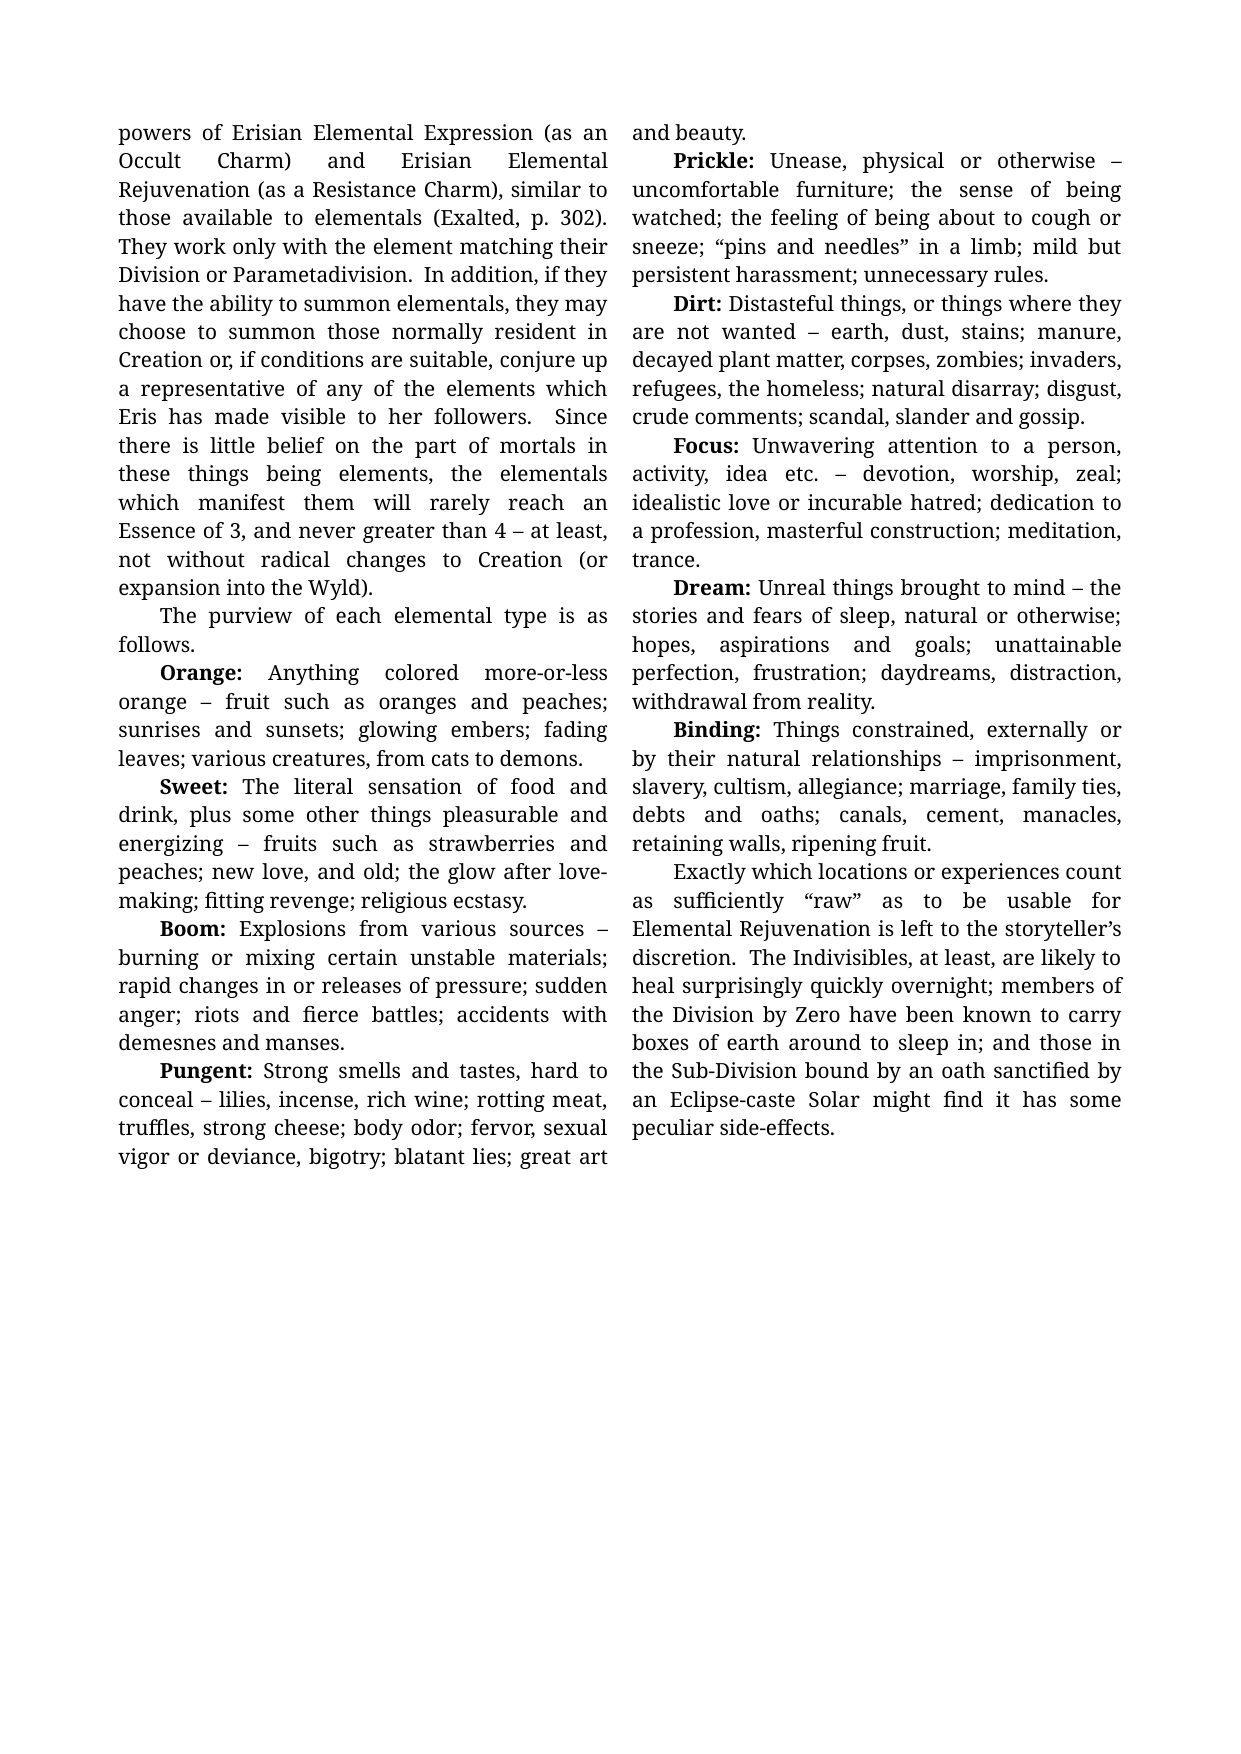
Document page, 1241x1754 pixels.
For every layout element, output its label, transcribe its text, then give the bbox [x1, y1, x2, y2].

text Boom: Explosions from various sources – burning or mixing certain unstable materials; rapid changes in or releases of pressure; sudden anger; riots and fierce battles; accidents with demesnes and manses. [118, 914, 608, 1057]
text and beauty. [632, 118, 1122, 147]
text Dream: Unreal things brought to mind – the stories and fears of sleep, natural or otherwise; hopes, aspirations and goals; unattainable perfection, frustration; daydreams, distraction, withdrawal from reality. [632, 573, 1122, 715]
text Orange: Anything colored more-or-less orange – fruit such as oranges and peaches; sunrises and sunsets; glowing embers; fading leaves; various creatures, from cats to demons. [118, 658, 608, 772]
text Prickle: Unease, physical or otherwise – uncomfortable furniture; the sense of being watched; the feeling of being about to cough or sneeze; “pins and needles” in a limb; mild but persistent harassment; unnecessary rules. [632, 147, 1122, 289]
text Binding: Things constrained, externally or by their natural relationships – imprisonment, slavery, cultism, allegiance; marriage, family ties, debts and oaths; canals, cement, manacles, retaining walls, ripening fruit. [632, 715, 1122, 857]
text Focus: Unwavering attention to a person, activity, idea etc. – devotion, worship, zeal; idealistic love or incurable hatred; dedication to a profession, masterful construction; meditation, trance. [632, 431, 1122, 573]
text Dirt: Distasteful things, or things where they are not wanted – earth, dust, stains; manure, decayed plant matter, corpses, zombies; invaders, refugees, the homeless; natural disarray; disgust, crude comments; scandal, slander and gossip. [632, 289, 1122, 431]
text powers of Erisian Elemental Expression (as an Occult Charm) and Erisian Elemental Rejuvenation (as a Resistance Charm), similar to those available to elementals (Exalted, p. 302). They work only with the element matching their Division or Parametadivision. In addition, if they have the ability to summon elementals, they may choose to summon those normally resident in Creation or, if conditions are suitable, conjure up a representative of any of the elements which Eris has made visible to her followers. Since there is little belief on the part of mortals in these things being elements, the elementals which manifest them will rarely reach an Essence of 3, and never greater than 4 – at least, not without radical changes to Creation (or expansion into the Wyld). [118, 118, 608, 602]
text Sweet: The literal sensation of food and drink, plus some other things pleasurable and energizing – fruits such as strawberries and peaches; new love, and old; the glow after love-making; fitting revenge; religious ecstasy. [118, 772, 608, 914]
text Exactly which locations or experiences count as sufficiently “raw” as to be usable for Elemental Rejuvenation is left to the storyteller’s discretion. The Indivisibles, at least, are likely to heal surprisingly quickly overnight; members of the Division by Zero have been known to carry boxes of earth around to sleep in; and those in the Sub-Division bound by an oath sanctified by an Eclipse-caste Solar might find it has some peculiar side-effects. [632, 857, 1122, 1142]
text The purview of each elemental type is as follows. [118, 602, 608, 658]
text Pungent: Strong smells and tastes, hard to conceal – lilies, incense, rich wine; rotting meat, truffles, strong cheese; body odor; fervor, sexual vigor or deviance, bigotry; blatant lies; great art [118, 1057, 608, 1170]
